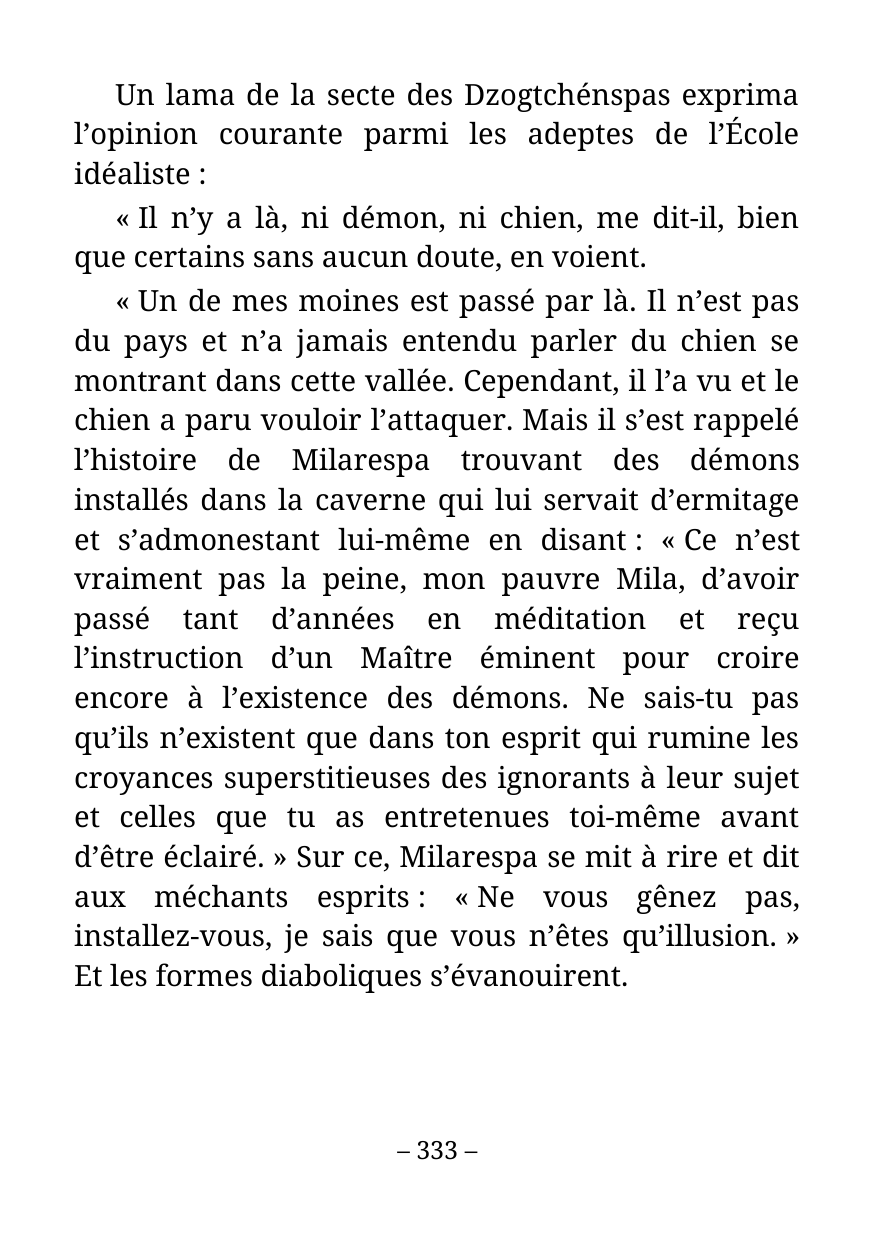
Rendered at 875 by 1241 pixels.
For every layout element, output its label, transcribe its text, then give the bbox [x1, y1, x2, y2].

text « Un de mes moines est passé par là. Il n’est pas du pays et n’a jamais entendu parler du chien se montrant dans cette vallée. Cependant, il l’a vu et le chien a paru vouloir l’attaquer. Mais il s’est rappelé l’histoire de Milarespa trouvant des démons installés dans la caverne qui lui servait d’ermitage et s’admonestant lui-même en disant : « Ce n’est vraiment pas la peine, mon pauvre Mila, d’avoir passé tant d’années en méditation et reçu l’instruction d’un Maître éminent pour croire encore à l’existence des démons. Ne sais-tu pas qu’ils n’existent que dans ton esprit qui rumine les croyances superstitieuses des ignorants à leur sujet et celles que tu as entretenues toi-même avant d’être éclairé. » Sur ce, Milarespa se mit à rire et dit aux méchants esprits : « Ne vous gênez pas, installez-vous, je sais que vous n’êtes qu’illusion. » Et les formes diaboliques s’évanouirent. [74, 281, 800, 995]
text Un lama de la secte des Dzogtchénspas exprima l’opinion courante parmi les adeptes de l’École idéaliste : [74, 74, 800, 193]
text « Il n’y a là, ni démon, ni chien, me dit-il, bien que certains sans aucun doute, en voient. [74, 197, 800, 276]
